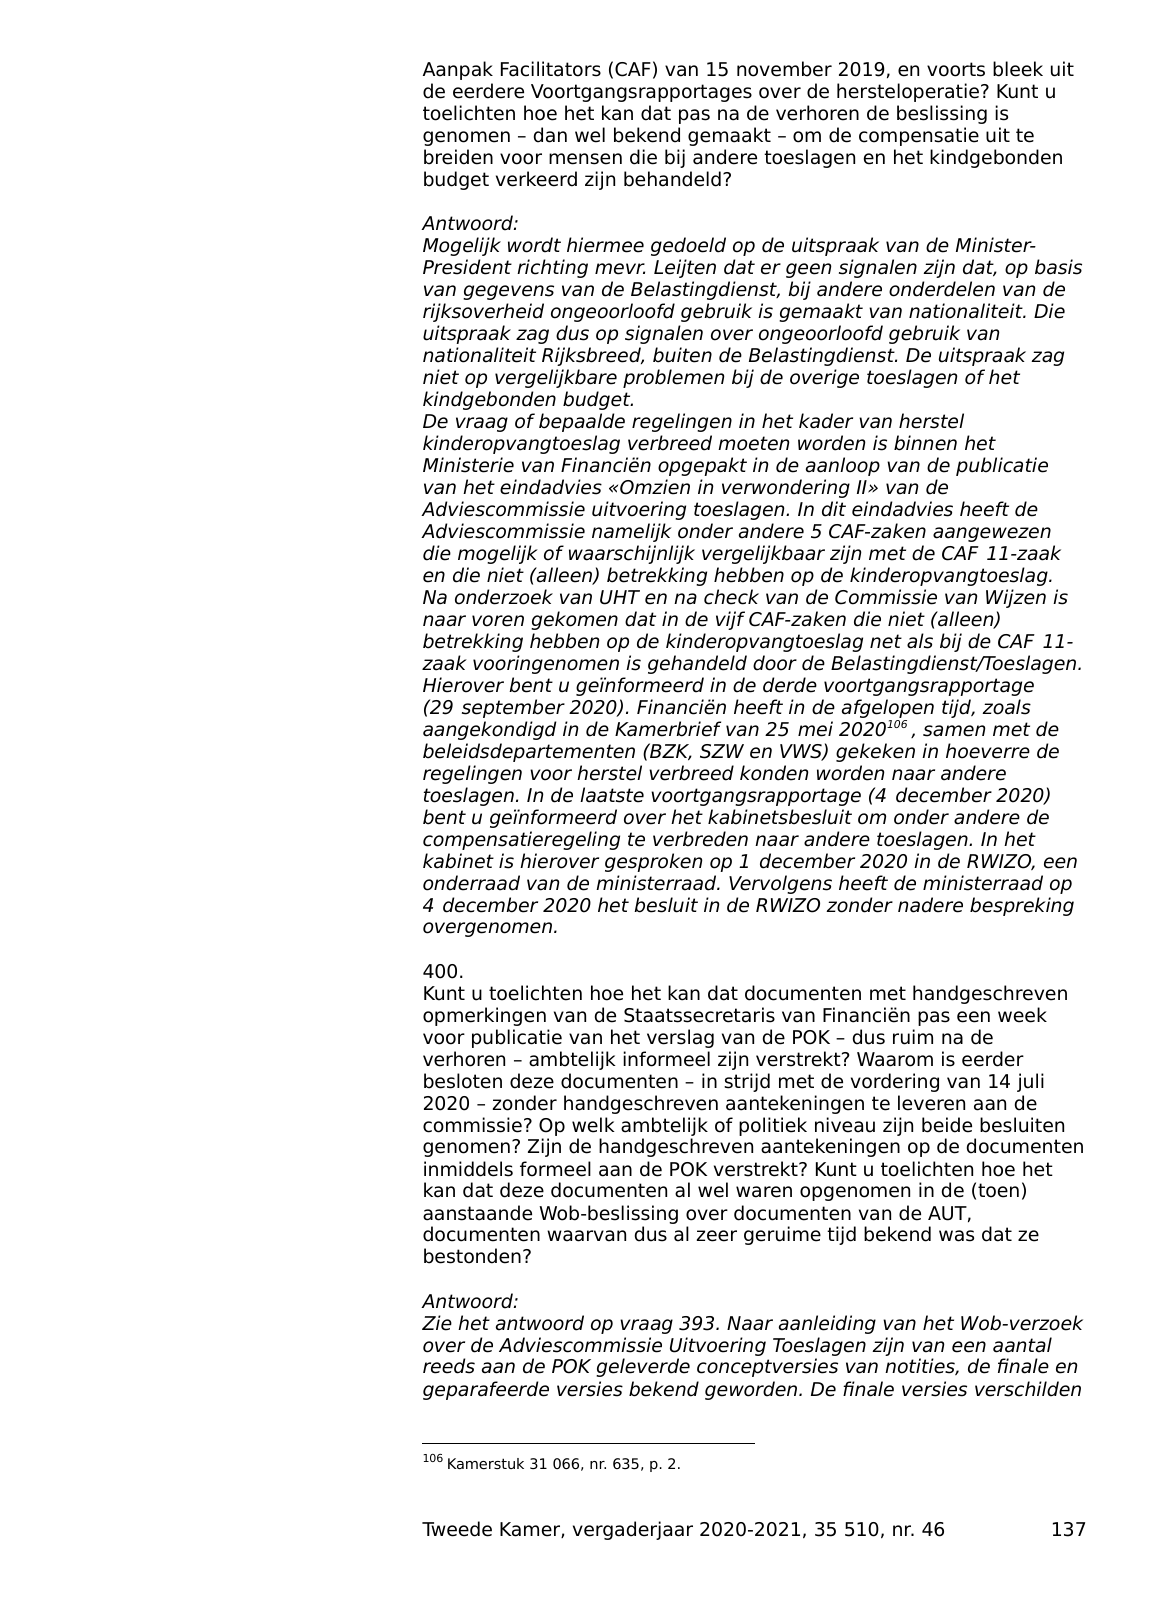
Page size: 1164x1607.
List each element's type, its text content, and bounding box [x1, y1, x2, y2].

text Kunt u toelichten hoe het kan dat documenten met handgeschreven opmerkingen van de Staatssecretaris van Financiën pas een week voor publicatie van het verslag van de POK – dus ruim na de verhoren – ambtelijk informeel zijn verstrekt? Waarom is eerder besloten deze documenten – in strijd met de vordering van 14 juli 2020 – zonder handgeschreven aantekeningen te leveren aan de commissie? Op welk ambtelijk of politiek niveau zijn beide besluiten genomen? Zijn de handgeschreven aantekeningen op de documenten inmiddels formeel aan de POK verstrekt? Kunt u toelichten hoe het kan dat deze documenten al wel waren opgenomen in de (toen) aanstaande Wob-beslissing over documenten van de AUT, documenten waarvan dus al zeer geruime tijd bekend was dat ze bestonden? [422, 983, 1087, 1268]
text Antwoord: [422, 213, 1087, 235]
text Kamerstuk 31 066, nr. 635, p. 2. [422, 1452, 1087, 1474]
text Zie het antwoord op vraag 393. Naar aanleiding van het Wob-verzoek over de Adviescommissie Uitvoering Toeslagen zijn van een aantal reeds aan de POK geleverde conceptversies van notities, de finale en geparafeerde versies bekend geworden. De finale versies verschilden [422, 1312, 1087, 1400]
text Mogelijk wordt hiermee gedoeld op de uitspraak van de Minister-President richting mevr. Leijten dat er geen signalen zijn dat, op basis van gegevens van de Belastingdienst, bij andere onderdelen van de rijksoverheid ongeoorloofd gebruik is gemaakt van nationaliteit. Die uitspraak zag dus op signalen over ongeoorloofd gebruik van nationaliteit Rijksbreed, buiten de Belastingdienst. De uitspraak zag niet op vergelijkbare problemen bij de overige toeslagen of het kindgebonden budget. [422, 235, 1087, 411]
text Antwoord: [422, 1291, 1087, 1312]
text De vraag of bepaalde regelingen in het kader van herstel kinderopvangtoeslag verbreed moeten worden is binnen het Ministerie van Financiën opgepakt in de aanloop van de publicatie van het eindadvies «Omzien in verwondering II» van de Adviescommissie uitvoering toeslagen. In dit eindadvies heeft de Adviescommissie namelijk onder andere 5 CAF-zaken aangewezen die mogelijk of waarschijnlijk vergelijkbaar zijn met de CAF 11-zaak en die niet (alleen) betrekking hebben op de kinderopvangtoeslag. Na onderzoek van UHT en na check van de Commissie van Wijzen is naar voren gekomen dat in de vijf CAF-zaken die niet (alleen) betrekking hebben op de kinderopvangtoeslag net als bij de CAF 11-zaak vooringenomen is gehandeld door de Belastingdienst/Toeslagen. Hierover bent u geïnformeerd in de derde voortgangsrapportage (29 september 2020). Financiën heeft in de afgelopen tijd, zoals aangekondigd in de Kamerbrief van 25 mei 2020, samen met de beleidsdepartementen (BZK, SZW en VWS) gekeken in hoeverre de regelingen voor herstel verbreed konden worden naar andere toeslagen. In de laatste voortgangsrapportage (4 december 2020) bent u geïnformeerd over het kabinetsbesluit om onder andere de compensatieregeling te verbreden naar andere toeslagen. In het kabinet is hierover gesproken op 1 december 2020 in de RWIZO, een onderraad van de ministerraad. Vervolgens heeft de ministerraad op 4 december 2020 het besluit in de RWIZO zonder nadere bespreking overgenomen. [422, 411, 1087, 938]
text 400. [422, 961, 1087, 983]
text Aanpak Facilitators (CAF) van 15 november 2019, en voorts bleek uit de eerdere Voortgangsrapportages over de hersteloperatie? Kunt u toelichten hoe het kan dat pas na de verhoren de beslissing is genomen – dan wel bekend gemaakt – om de compensatie uit te breiden voor mensen die bij andere toeslagen en het kindgebonden budget verkeerd zijn behandeld? [422, 59, 1087, 191]
